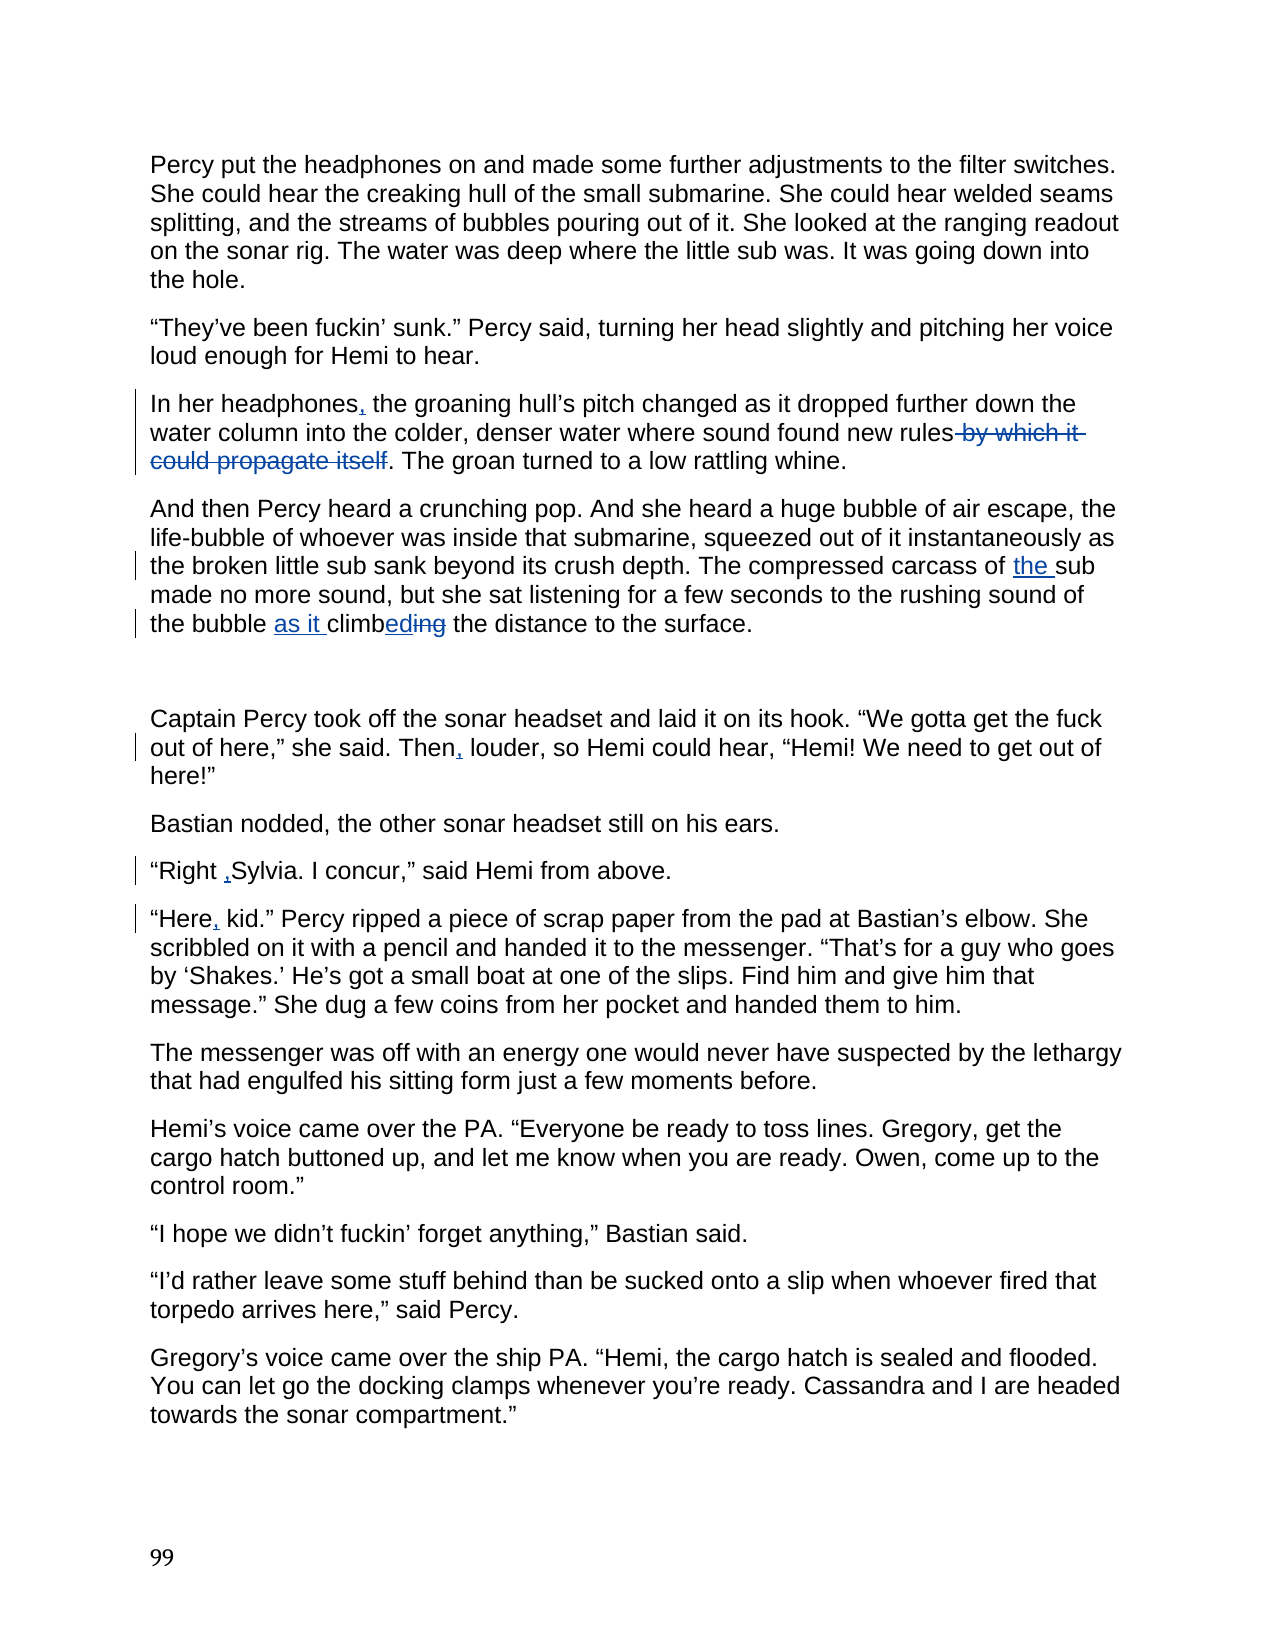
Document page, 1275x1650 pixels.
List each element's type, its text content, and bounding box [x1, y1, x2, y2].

text “I hope we didn’t fuckin’ forget anything,” Bastian said. [150, 1219, 1125, 1247]
text And then Percy heard a crunching pop. And she heard a huge bubble of air escape, the life-bubble of whoever was inside that submarine, squeezed out of it instantaneously as the broken little sub sank beyond its crush depth. The compressed carcass of the sub made no more sound, but she sat listening for a few seconds to the rushing sound of the bubble as it climbed the distance to the surface. [150, 494, 1125, 637]
text “Here, kid.” Percy ripped a piece of scrap paper from the pad at Bastian’s elbow. She scribbled on it with a pencil and handed it to the messenger. “That’s for a guy who goes by ‘Shakes.’ He’s got a small boat at one of the slips. Find him and give him that message.” She dug a few coins from her pocket and handed them to him. [150, 904, 1125, 1019]
text Gregory’s voice came over the ship PA. “Hemi, the cargo hatch is sealed and flooded. You can let go the docking clamps whenever you’re ready. Cassandra and I are headed towards the sonar compartment.” [150, 1342, 1125, 1429]
text Bastian nodded, the other sonar headset still on his ears. [150, 809, 1125, 837]
text “They’ve been fuckin’ sunk.” Percy said, turning her head slightly and pitching her voice loud enough for Hemi to hear. [150, 312, 1125, 370]
text Percy put the headphones on and made some further adjustments to the filter switches. She could hear the creaking hull of the small submarine. She could hear welded seams splitting, and the streams of bubbles pouring out of it. She looked at the ranging readout on the sonar rig. The water was deep where the little sub was. It was going down into the hole. [150, 150, 1125, 294]
text “I’d rather leave some stuff behind than be sucked onto a slip when whoever fired that torpedo arrives here,” said Percy. [150, 1266, 1125, 1324]
text The messenger was off with an energy one would never have suspected by the lethargy that had engulfed his sitting form just a few moments before. [150, 1037, 1125, 1095]
text “Right ,Sylvia. I concur,” said Hemi from above. [150, 856, 1125, 885]
text Captain Percy took off the sonar headset and laid it on its hook. “We gotta get the fuck out of here,” she said. Then, louder, so Hemi could hear, “Hemi! We need to get out of here!” [150, 704, 1125, 790]
text Hemi’s voice came over the PA. “Everyone be ready to toss lines. Gregory, get the cargo hatch buttoned up, and let me know when you are ready. Owen, come up to the control room.” [150, 1114, 1125, 1200]
text In her headphones, the groaning hull’s pitch changed as it dropped further down the water column into the colder, denser water where sound found new rules. The groan turned to a low rattling whine. [150, 389, 1125, 475]
